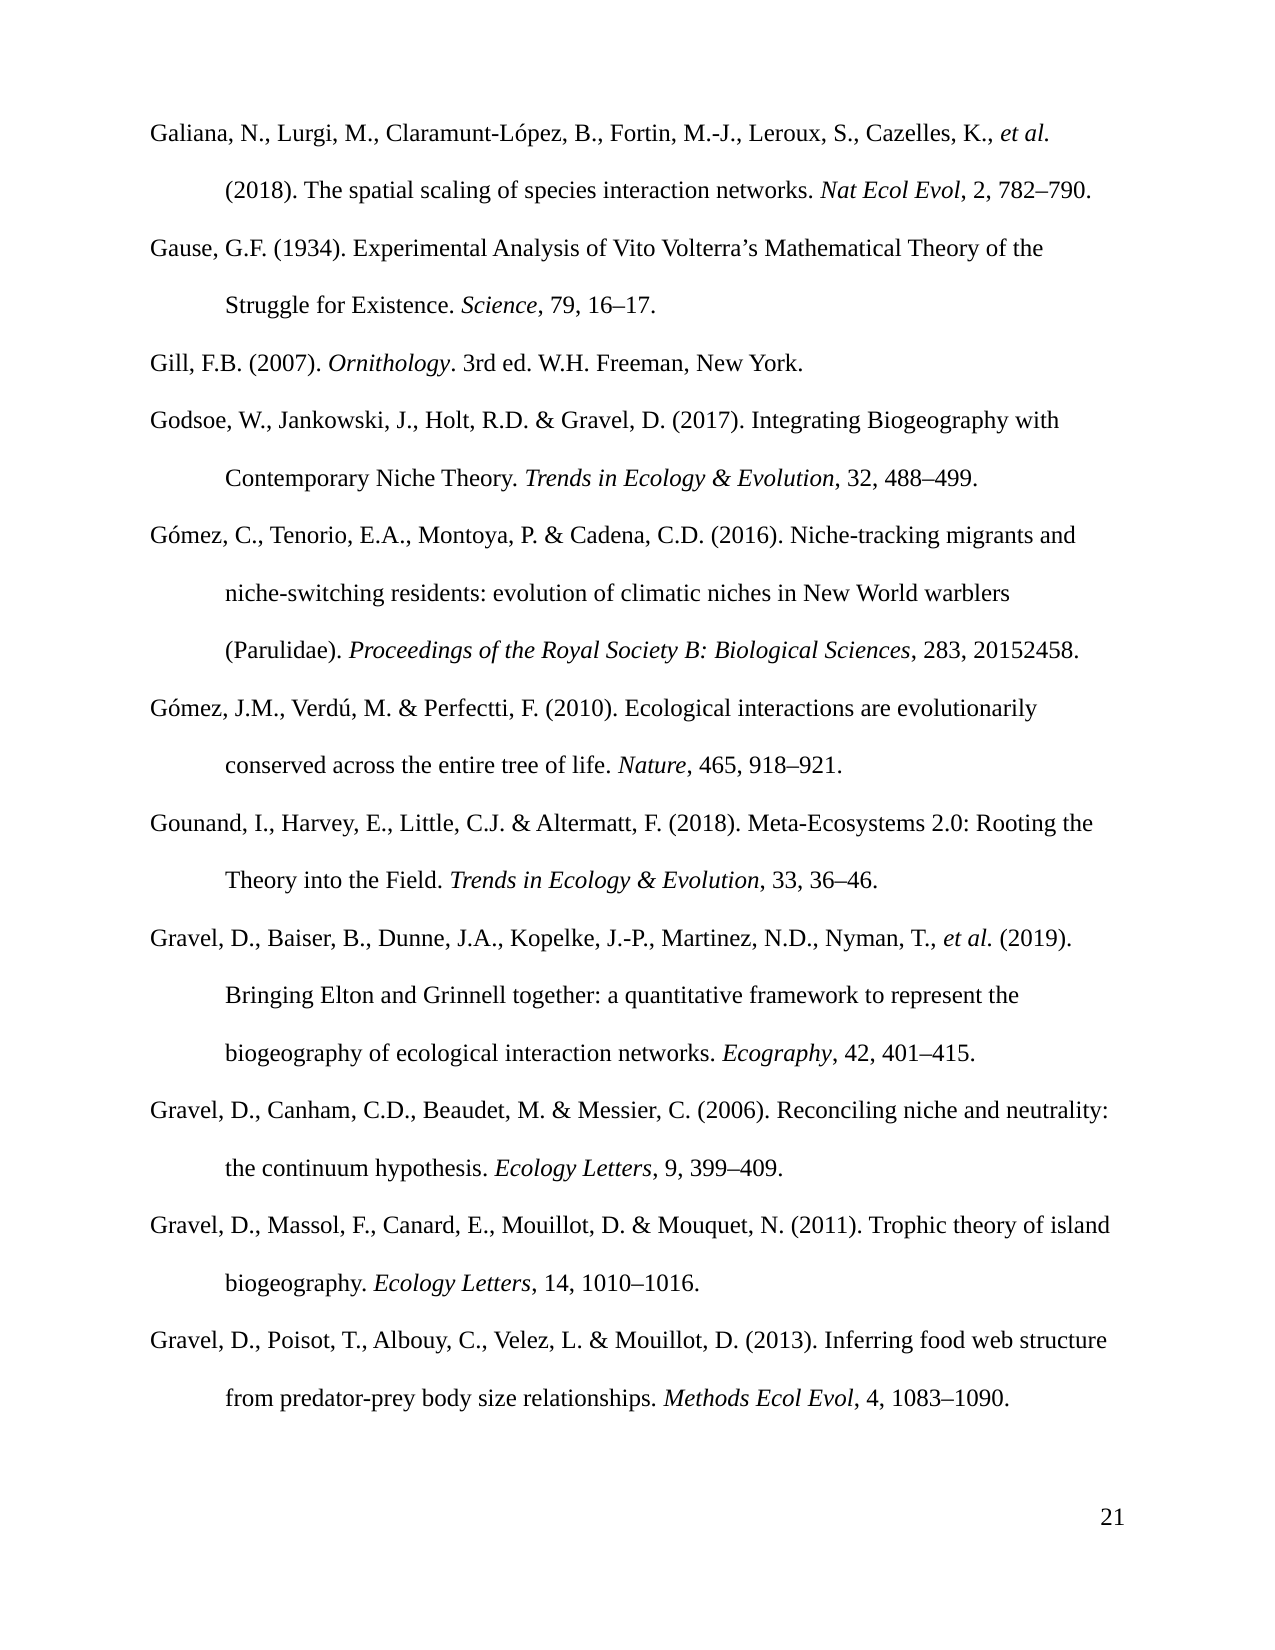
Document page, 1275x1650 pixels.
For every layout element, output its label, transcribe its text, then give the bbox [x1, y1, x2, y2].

text Gómez, J.M., Verdú, M. & Perfectti, F. (2010). Ecological interactions are evolutionarily conserved across the entire tree of life. Nature, 465, 918–921. [150, 693, 1125, 779]
text Galiana, N., Lurgi, M., Claramunt-López, B., Fortin, M.-J., Leroux, S., Cazelles, K., et al. (2018). The spatial scaling of species interaction networks. Nat Ecol Evol, 2, 782–790. [150, 118, 1125, 204]
text Gounand, I., Harvey, E., Little, C.J. & Altermatt, F. (2018). Meta-Ecosystems 2.0: Rooting the Theory into the Field. Trends in Ecology & Evolution, 33, 36–46. [150, 808, 1125, 894]
text Gómez, C., Tenorio, E.A., Montoya, P. & Cadena, C.D. (2016). Niche-tracking migrants and niche-switching residents: evolution of climatic niches in New World warblers (Parulidae). Proceedings of the Royal Society B: Biological Sciences, 283, 20152458. [150, 521, 1125, 664]
text Gravel, D., Poisot, T., Albouy, C., Velez, L. & Mouillot, D. (2013). Inferring food web structure from predator-prey body size relationships. Methods Ecol Evol, 4, 1083–1090. [150, 1326, 1125, 1412]
text Gravel, D., Canham, C.D., Beaudet, M. & Messier, C. (2006). Reconciling niche and neutrality: the continuum hypothesis. Ecology Letters, 9, 399–409. [150, 1096, 1125, 1182]
text Gause, G.F. (1934). Experimental Analysis of Vito Volterra’s Mathematical Theory of the Struggle for Existence. Science, 79, 16–17. [150, 233, 1125, 319]
text Godsoe, W., Jankowski, J., Holt, R.D. & Gravel, D. (2017). Integrating Biogeography with Contemporary Niche Theory. Trends in Ecology & Evolution, 32, 488–499. [150, 406, 1125, 492]
text Gravel, D., Massol, F., Canard, E., Mouillot, D. & Mouquet, N. (2011). Trophic theory of island biogeography. Ecology Letters, 14, 1010–1016. [150, 1211, 1125, 1297]
text Gravel, D., Baiser, B., Dunne, J.A., Kopelke, J.-P., Martinez, N.D., Nyman, T., et al. (2019). Bringing Elton and Grinnell together: a quantitative framework to represent the biogeography of ecological interaction networks. Ecography, 42, 401–415. [150, 923, 1125, 1067]
text Gill, F.B. (2007). Ornithology. 3rd ed. W.H. Freeman, New York. [150, 348, 1125, 377]
